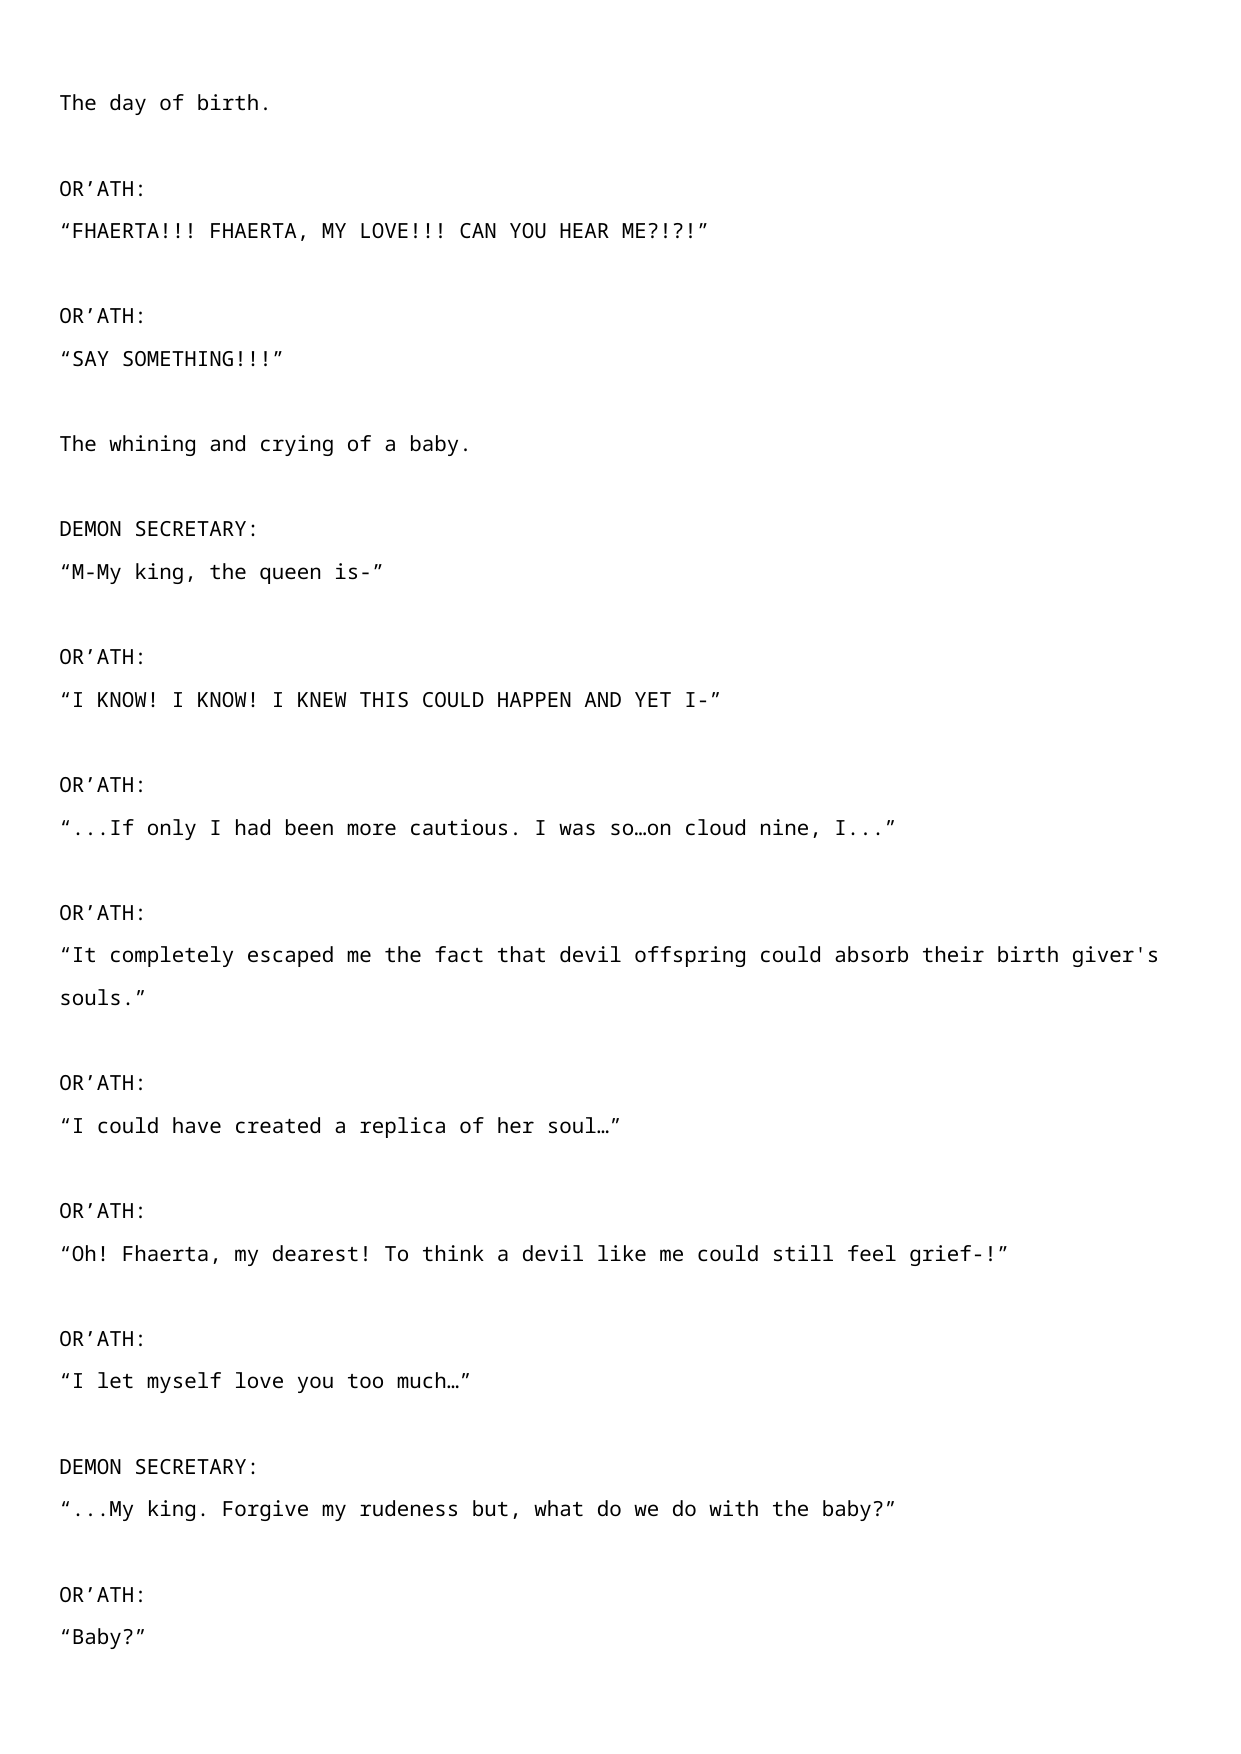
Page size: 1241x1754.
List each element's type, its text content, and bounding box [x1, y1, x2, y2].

text DEMON SECRETARY: [59, 1452, 1181, 1480]
text “...If only I had been more cautious. I was so…on cloud nine, I...” [59, 813, 1181, 841]
text OR’ATH: [59, 1196, 1181, 1225]
text OR’ATH: [59, 642, 1181, 671]
text OR’ATH: [59, 1068, 1181, 1097]
text The day of birth. [59, 88, 1181, 117]
text OR’ATH: [59, 302, 1181, 330]
text “M-My king, the queen is-” [59, 557, 1181, 586]
text “Oh! Fhaerta, my dearest! To think a devil like me could still feel grief-!” [59, 1239, 1181, 1267]
text DEMON SECRETARY: [59, 514, 1181, 543]
text “I could have created a replica of her soul…” [59, 1111, 1181, 1139]
text “I let myself love you too much…” [59, 1367, 1181, 1395]
text “FHAERTA!!! FHAERTA, MY LOVE!!! CAN YOU HEAR ME?!?!” [59, 216, 1181, 245]
text OR’ATH: [59, 174, 1181, 202]
text OR’ATH: [59, 770, 1181, 799]
text “It completely escaped me the fact that devil offspring could absorb their birth giver's souls.” [59, 941, 1181, 1012]
text “I KNOW! I KNOW! I KNEW THIS COULD HAPPEN AND YET I-” [59, 685, 1181, 713]
text “Baby?” [59, 1622, 1181, 1651]
text OR’ATH: [59, 1324, 1181, 1352]
text OR’ATH: [59, 1580, 1181, 1608]
text OR’ATH: [59, 898, 1181, 926]
text “SAY SOMETHING!!!” [59, 344, 1181, 373]
text “...My king. Forgive my rudeness but, what do we do with the baby?” [59, 1494, 1181, 1523]
text The whining and crying of a baby. [59, 429, 1181, 458]
